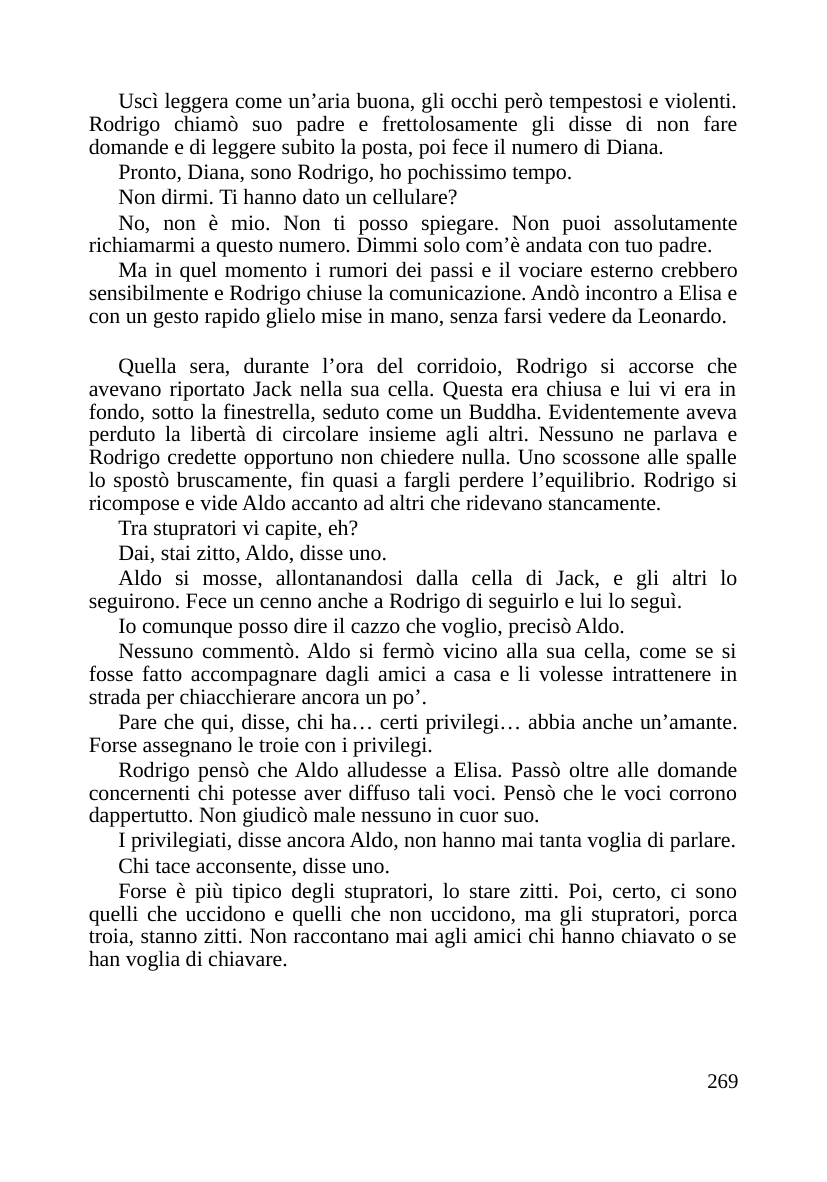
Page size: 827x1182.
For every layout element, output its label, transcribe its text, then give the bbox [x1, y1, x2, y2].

text Rodrigo pensò che Aldo alludesse a Elisa. Passò oltre alle domande concernenti chi potesse aver diffuso tali voci. Pensò che le voci corrono dappertutto. Non giudicò male nessuno in cuor suo. [88, 757, 738, 827]
text Io comunque posso dire il cazzo che voglio, precisò Aldo. [88, 613, 738, 638]
text Ma in quel momento i rumori dei passi e il vociare esterno crebbero sensibilmente e Rodrigo chiuse la comunicazione. Andò incontro a Elisa e con un gesto rapido glielo mise in mano, senza farsi vedere da Leonardo. [88, 257, 738, 328]
text Quella sera, durante l’ora del corridoio, Rodrigo si accorse che avevano riportato Jack nella sua cella. Questa era chiusa e lui vi era in fondo, sotto la finestrella, seduto come un Buddha. Evidentemente aveva perduto la libertà di circolare insieme agli altri. Nessuno ne parlava e Rodrigo credette opportuno non chiedere nulla. Uno scossone alle spalle lo spostò bruscamente, fin quasi a fargli perdere l’equilibrio. Rodrigo si ricompose e vide Aldo accanto ad altri che ridevano stancamente. [88, 353, 738, 515]
text Forse è più tipico degli stupratori, lo stare zitti. Poi, certo, ci sono quelli che uccidono e quelli che non uccidono, ma gli stupratori, porca troia, stanno zitti. Non raccontano mai agli amici chi hanno chiavato o se han voglia di chiavare. [88, 878, 738, 971]
text Pare che qui, disse, chi ha… certi privilegi… abbia anche un’amante. Forse assegnano le troie con i privilegi. [88, 709, 738, 757]
text No, non è mio. Non ti posso spiegare. Non puoi assolutamente richiamarmi a questo numero. Dimmi solo com’è andata con tuo padre. [88, 209, 738, 257]
text Uscì leggera come un’aria buona, gli occhi però tempestosi e violenti. Rodrigo chiamò suo padre e frettolosamente gli disse di non fare domande e di leggere subito la posta, poi fece il numero di Diana. [88, 88, 738, 159]
text Chi tace acconsente, disse uno. [88, 853, 738, 878]
text Pronto, Diana, sono Rodrigo, ho pochissimo tempo. [88, 159, 738, 184]
text Non dirmi. Ti hanno dato un cellulare? [88, 184, 738, 209]
text Nessuno commentò. Aldo si fermò vicino alla sua cella, come se si fosse fatto accompagnare dagli amici a casa e li volesse intrattenere in strada per chiacchierare ancora un po’. [88, 638, 738, 709]
text Tra stupratori vi capite, eh? [88, 515, 738, 540]
text Aldo si mosse, allontanandosi dalla cella di Jack, e gli altri lo seguirono. Fece un cenno anche a Rodrigo di seguirlo e lui lo seguì. [88, 565, 738, 613]
text Dai, stai zitto, Aldo, disse uno. [88, 540, 738, 565]
text I privilegiati, disse ancora Aldo, non hanno mai tanta voglia di parlare. [88, 827, 738, 853]
